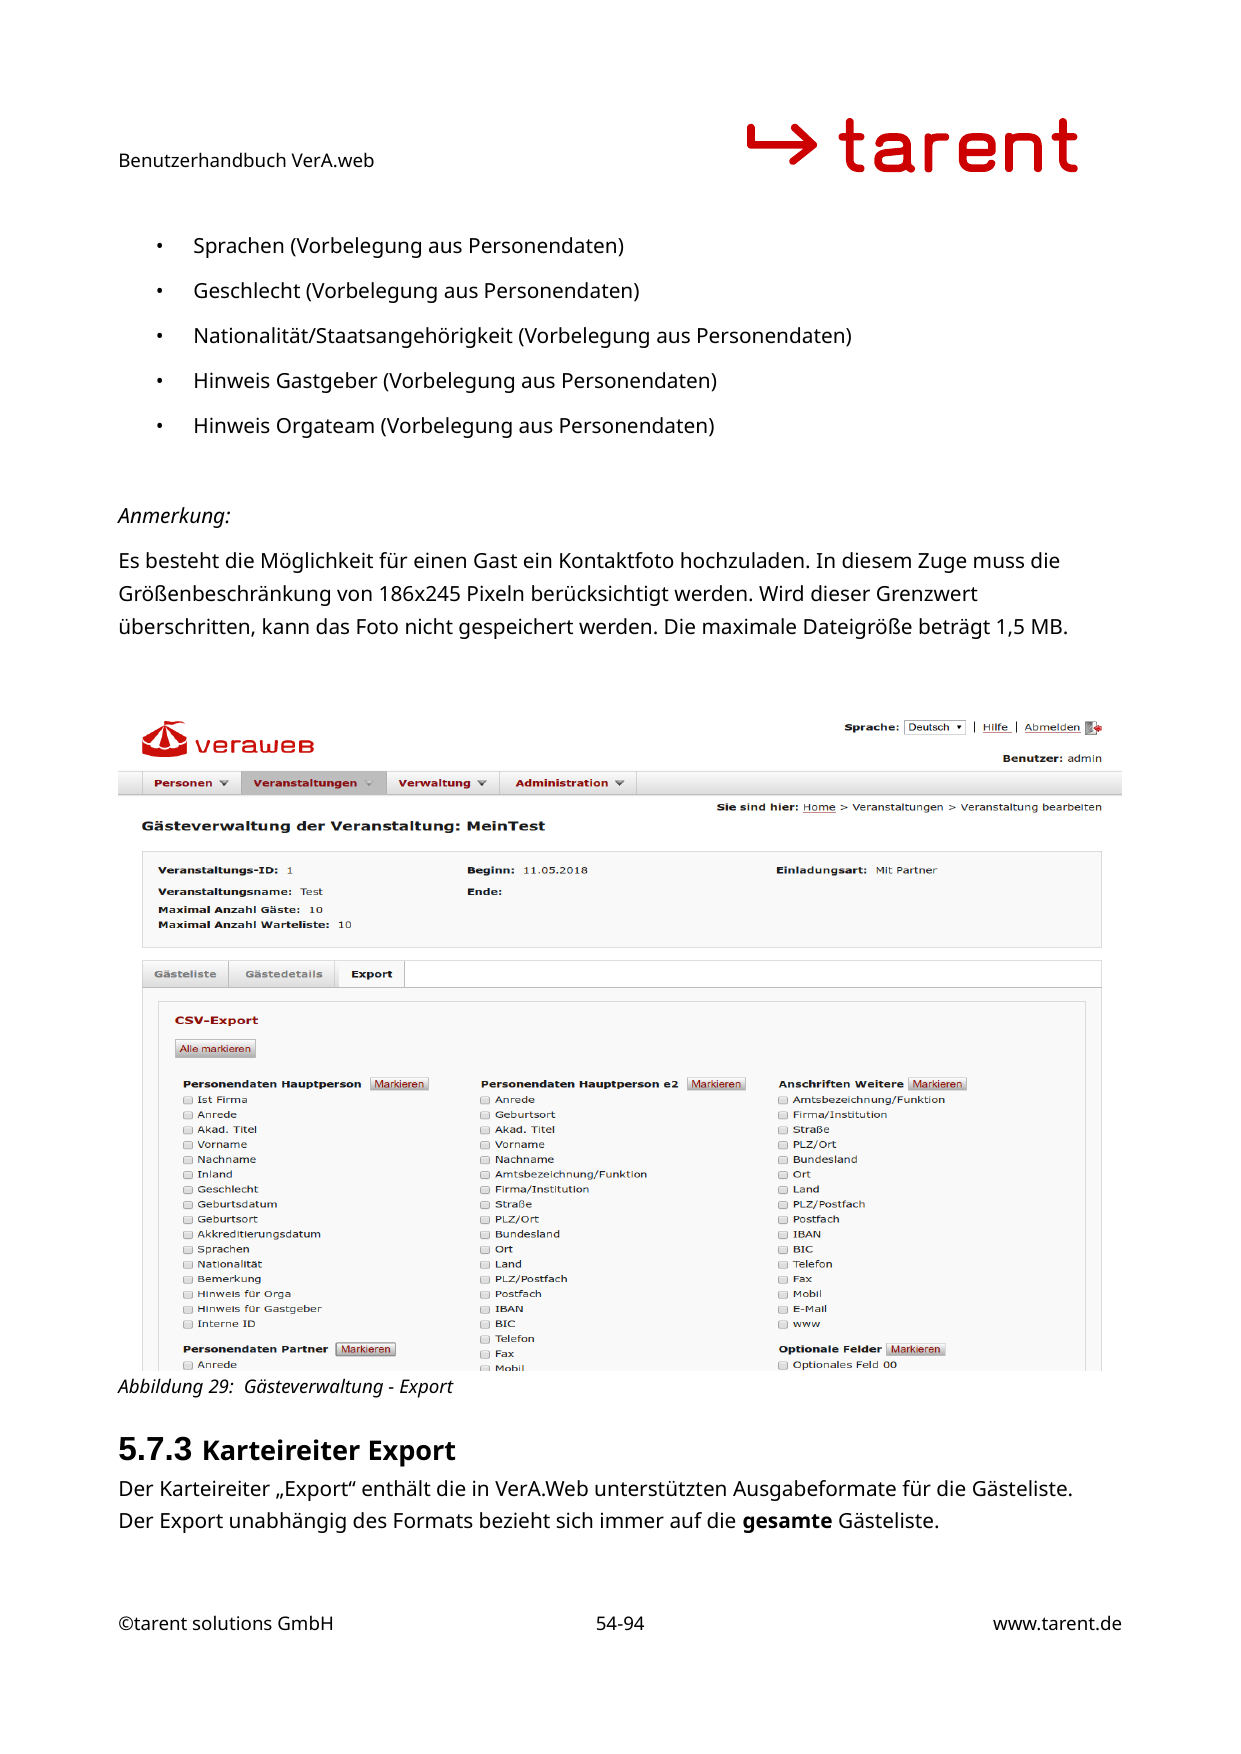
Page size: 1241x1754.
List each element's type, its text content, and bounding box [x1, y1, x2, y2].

text Es besteht die Möglichkeit für einen Gast ein Kontaktfoto hochzuladen. In diesem Zuge muss die Größenbeschränkung von 186x245 Pixeln berücksichtigt werden. Wird dieser Grenzwert überschritten, kann das Foto nicht gespeichert werden. Die maximale Dateigröße beträgt 1,5 MB. [118, 547, 1122, 640]
list Geschlecht (Vorbelegung aus Personendaten) [156, 277, 1122, 305]
list Hinweis Orgateam (Vorbelegung aus Personendaten) [156, 412, 1122, 440]
text Der Karteireiter „Export“ enthält die in VerA.Web unterstützten Ausgabeformate für die Gästeliste. [118, 1474, 1122, 1502]
subtitle Karteireiter Export [118, 1399, 1122, 1468]
subtitle [118, 657, 1122, 702]
list Nationalität/Staatsangehörigkeit (Vorbelegung aus Personendaten) [156, 322, 1122, 350]
text Abbildung 29: Gästeverwaltung - Export [118, 1371, 1122, 1399]
list Sprachen (Vorbelegung aus Personendaten) [156, 232, 1122, 260]
text Der Export unabhängig des Formats bezieht sich immer auf die gesamte Gästeliste. [118, 1506, 1122, 1535]
list Hinweis Gastgeber (Vorbelegung aus Personendaten) [156, 367, 1122, 395]
text Anmerkung: [118, 502, 1122, 530]
picture [118, 714, 1122, 1371]
text [118, 702, 1122, 714]
